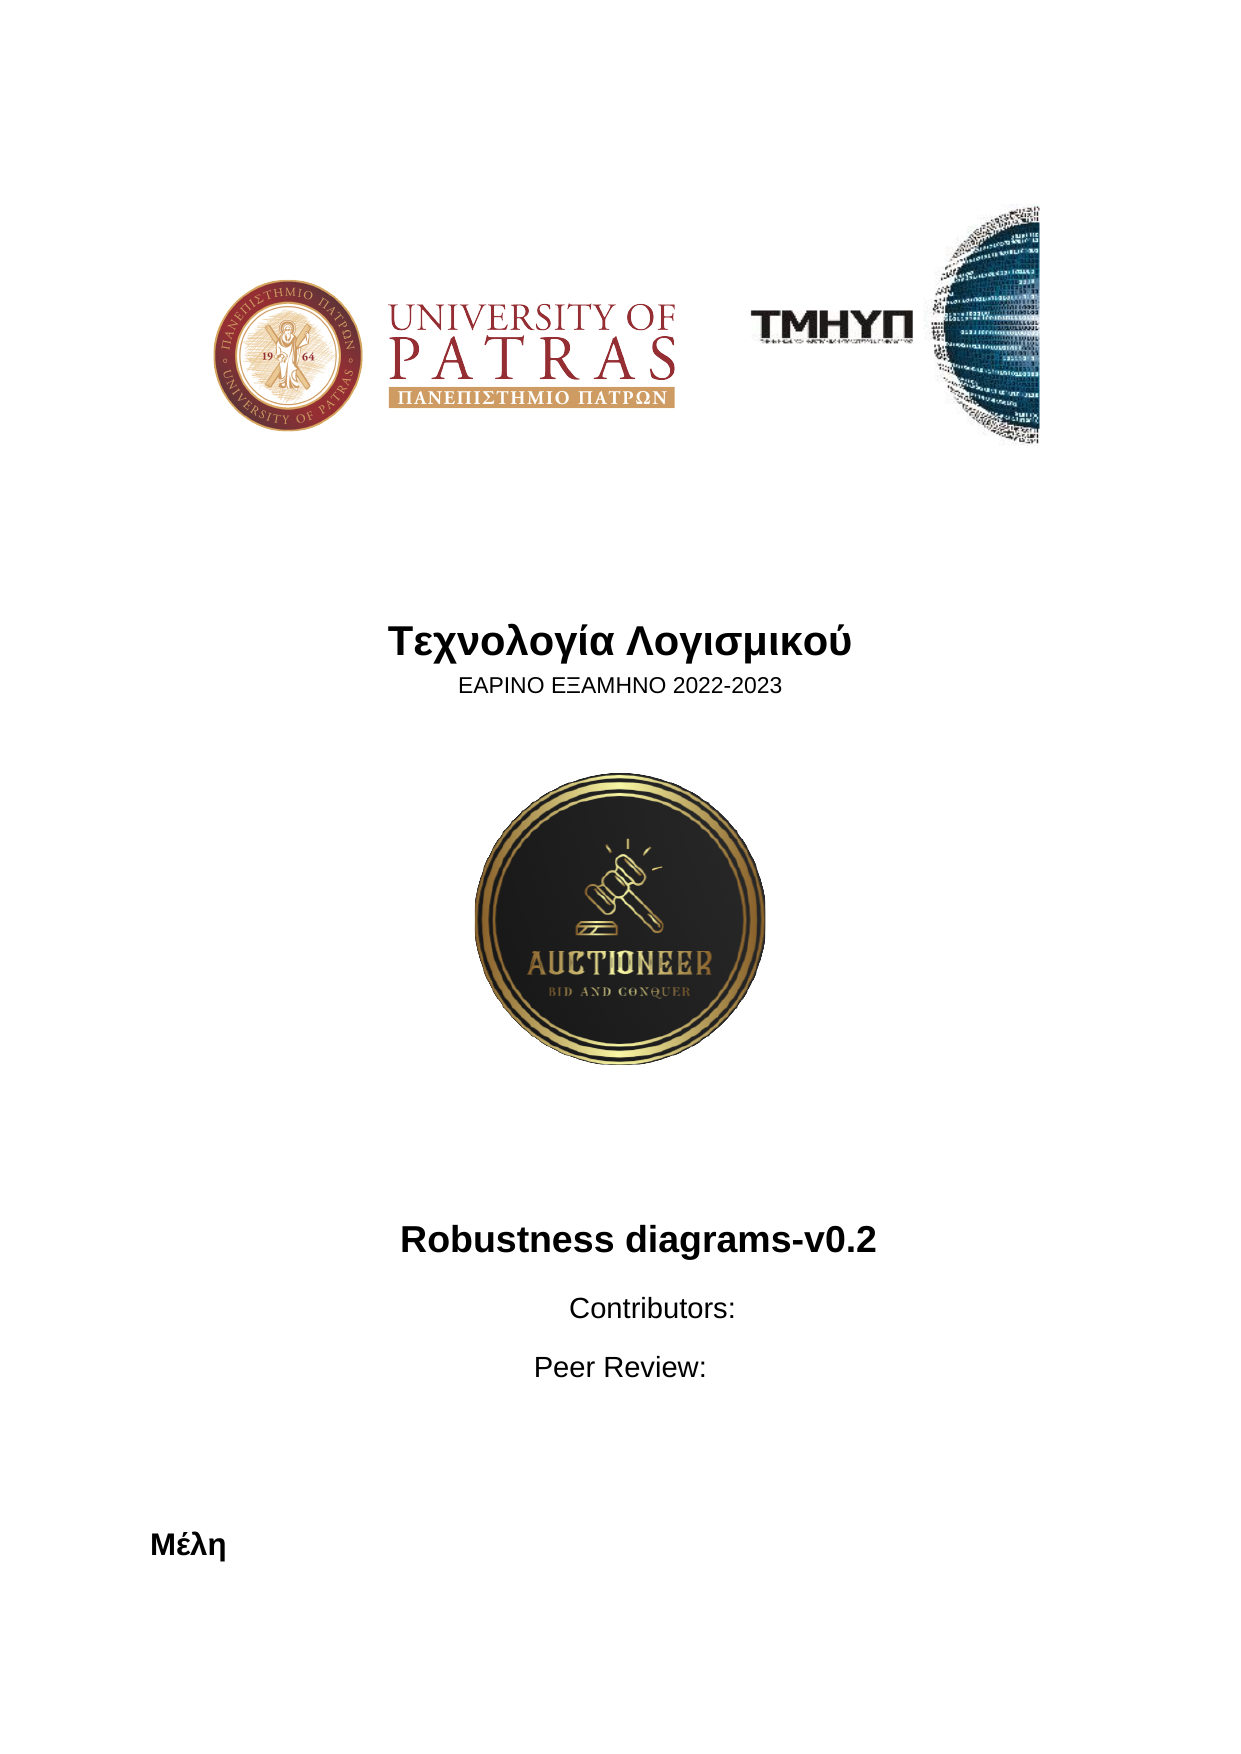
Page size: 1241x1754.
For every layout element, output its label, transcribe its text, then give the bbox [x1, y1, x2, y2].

text Peer Review: [150, 1350, 1090, 1383]
picture [200, 265, 689, 446]
text Robustness diagrams-v0.2 [150, 1217, 1090, 1260]
text ΕΑΡΙΝΟ ΕΞΑΜΗΝΟ 2022-2023 [150, 672, 1090, 698]
text Contributors: [150, 1291, 1090, 1325]
picture [474, 773, 766, 1065]
text Μέλη [150, 1526, 1090, 1562]
text Τεχνολογία Λογισμικού [150, 617, 1090, 664]
picture [731, 191, 1041, 446]
